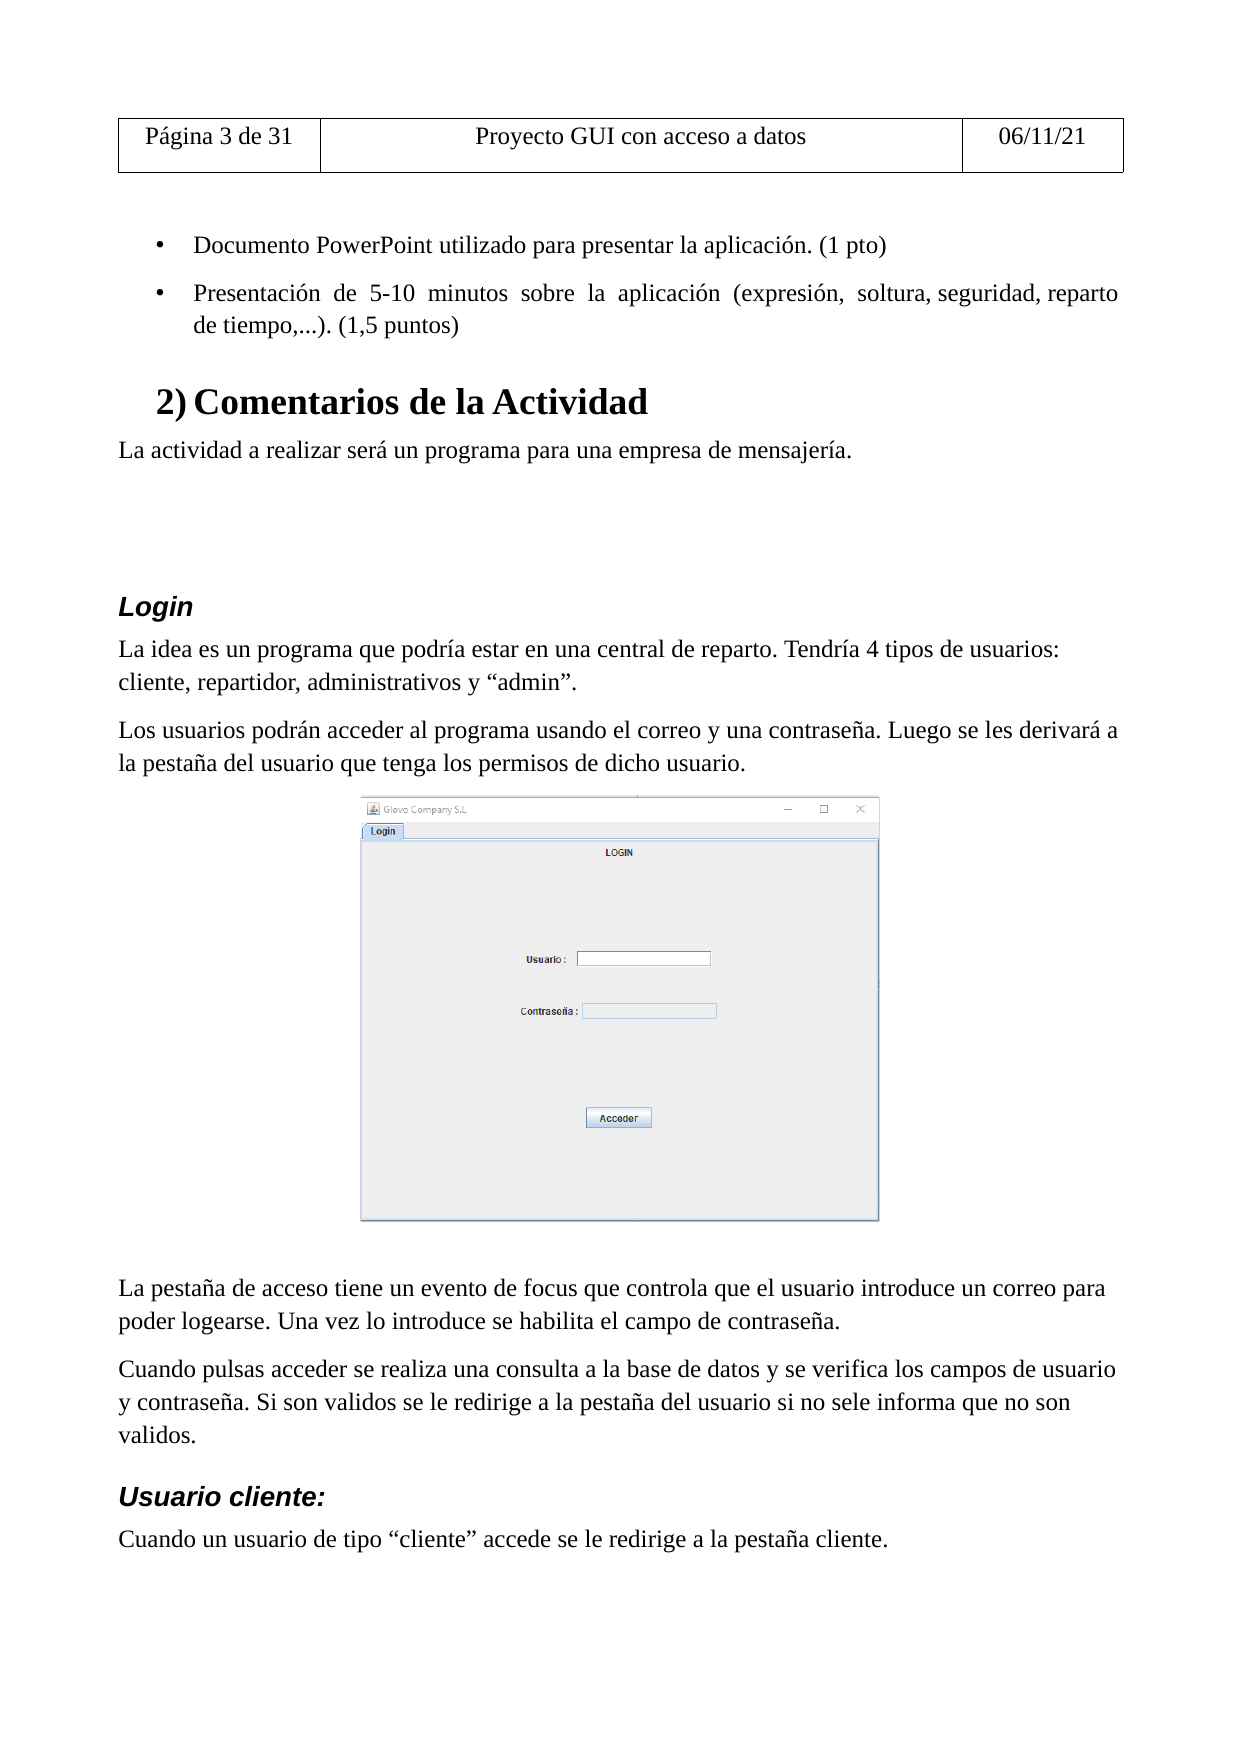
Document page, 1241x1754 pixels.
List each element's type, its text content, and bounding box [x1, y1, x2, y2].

list Presentación de 5-10 minutos sobre la aplicación (expresión, soltura, seguridad, reparto de tiempo,...). (1,5 puntos) [156, 278, 1122, 339]
text La pestaña de acceso tiene un evento de focus que controla que el usuario introduce un correo para poder logearse. Una vez lo introduce se habilita el campo de contraseña. [118, 1273, 1122, 1335]
text Cuando pulsas acceder se realiza una consulta a la base de datos y se verifica los campos de usuario y contraseña. Si son validos se le redirige a la pestaña del usuario si no sele informa que no son validos. [118, 1354, 1122, 1449]
picture [360, 795, 880, 1222]
text Los usuarios podrán acceder al programa usando el correo y una contraseña. Luego se les derivará a la pestaña del usuario que tenga los permisos de dicho usuario. [118, 715, 1122, 777]
subtitle Login [118, 590, 1122, 622]
list Documento PowerPoint utilizado para presentar la aplicación. (1 pto) [156, 230, 1122, 259]
subtitle Comentarios de la Actividad [156, 379, 1122, 422]
text Cuando un usuario de tipo “cliente” accede se le redirige a la pestaña cliente. [118, 1524, 1122, 1553]
subtitle Usuario cliente: [118, 1480, 1122, 1512]
text La actividad a realizar será un programa para una empresa de mensajería. [118, 435, 1122, 463]
text La idea es un programa que podría estar en una central de reparto. Tendría 4 tipos de usuarios: cliente, repartidor, administrativos y “admin”. [118, 634, 1122, 696]
